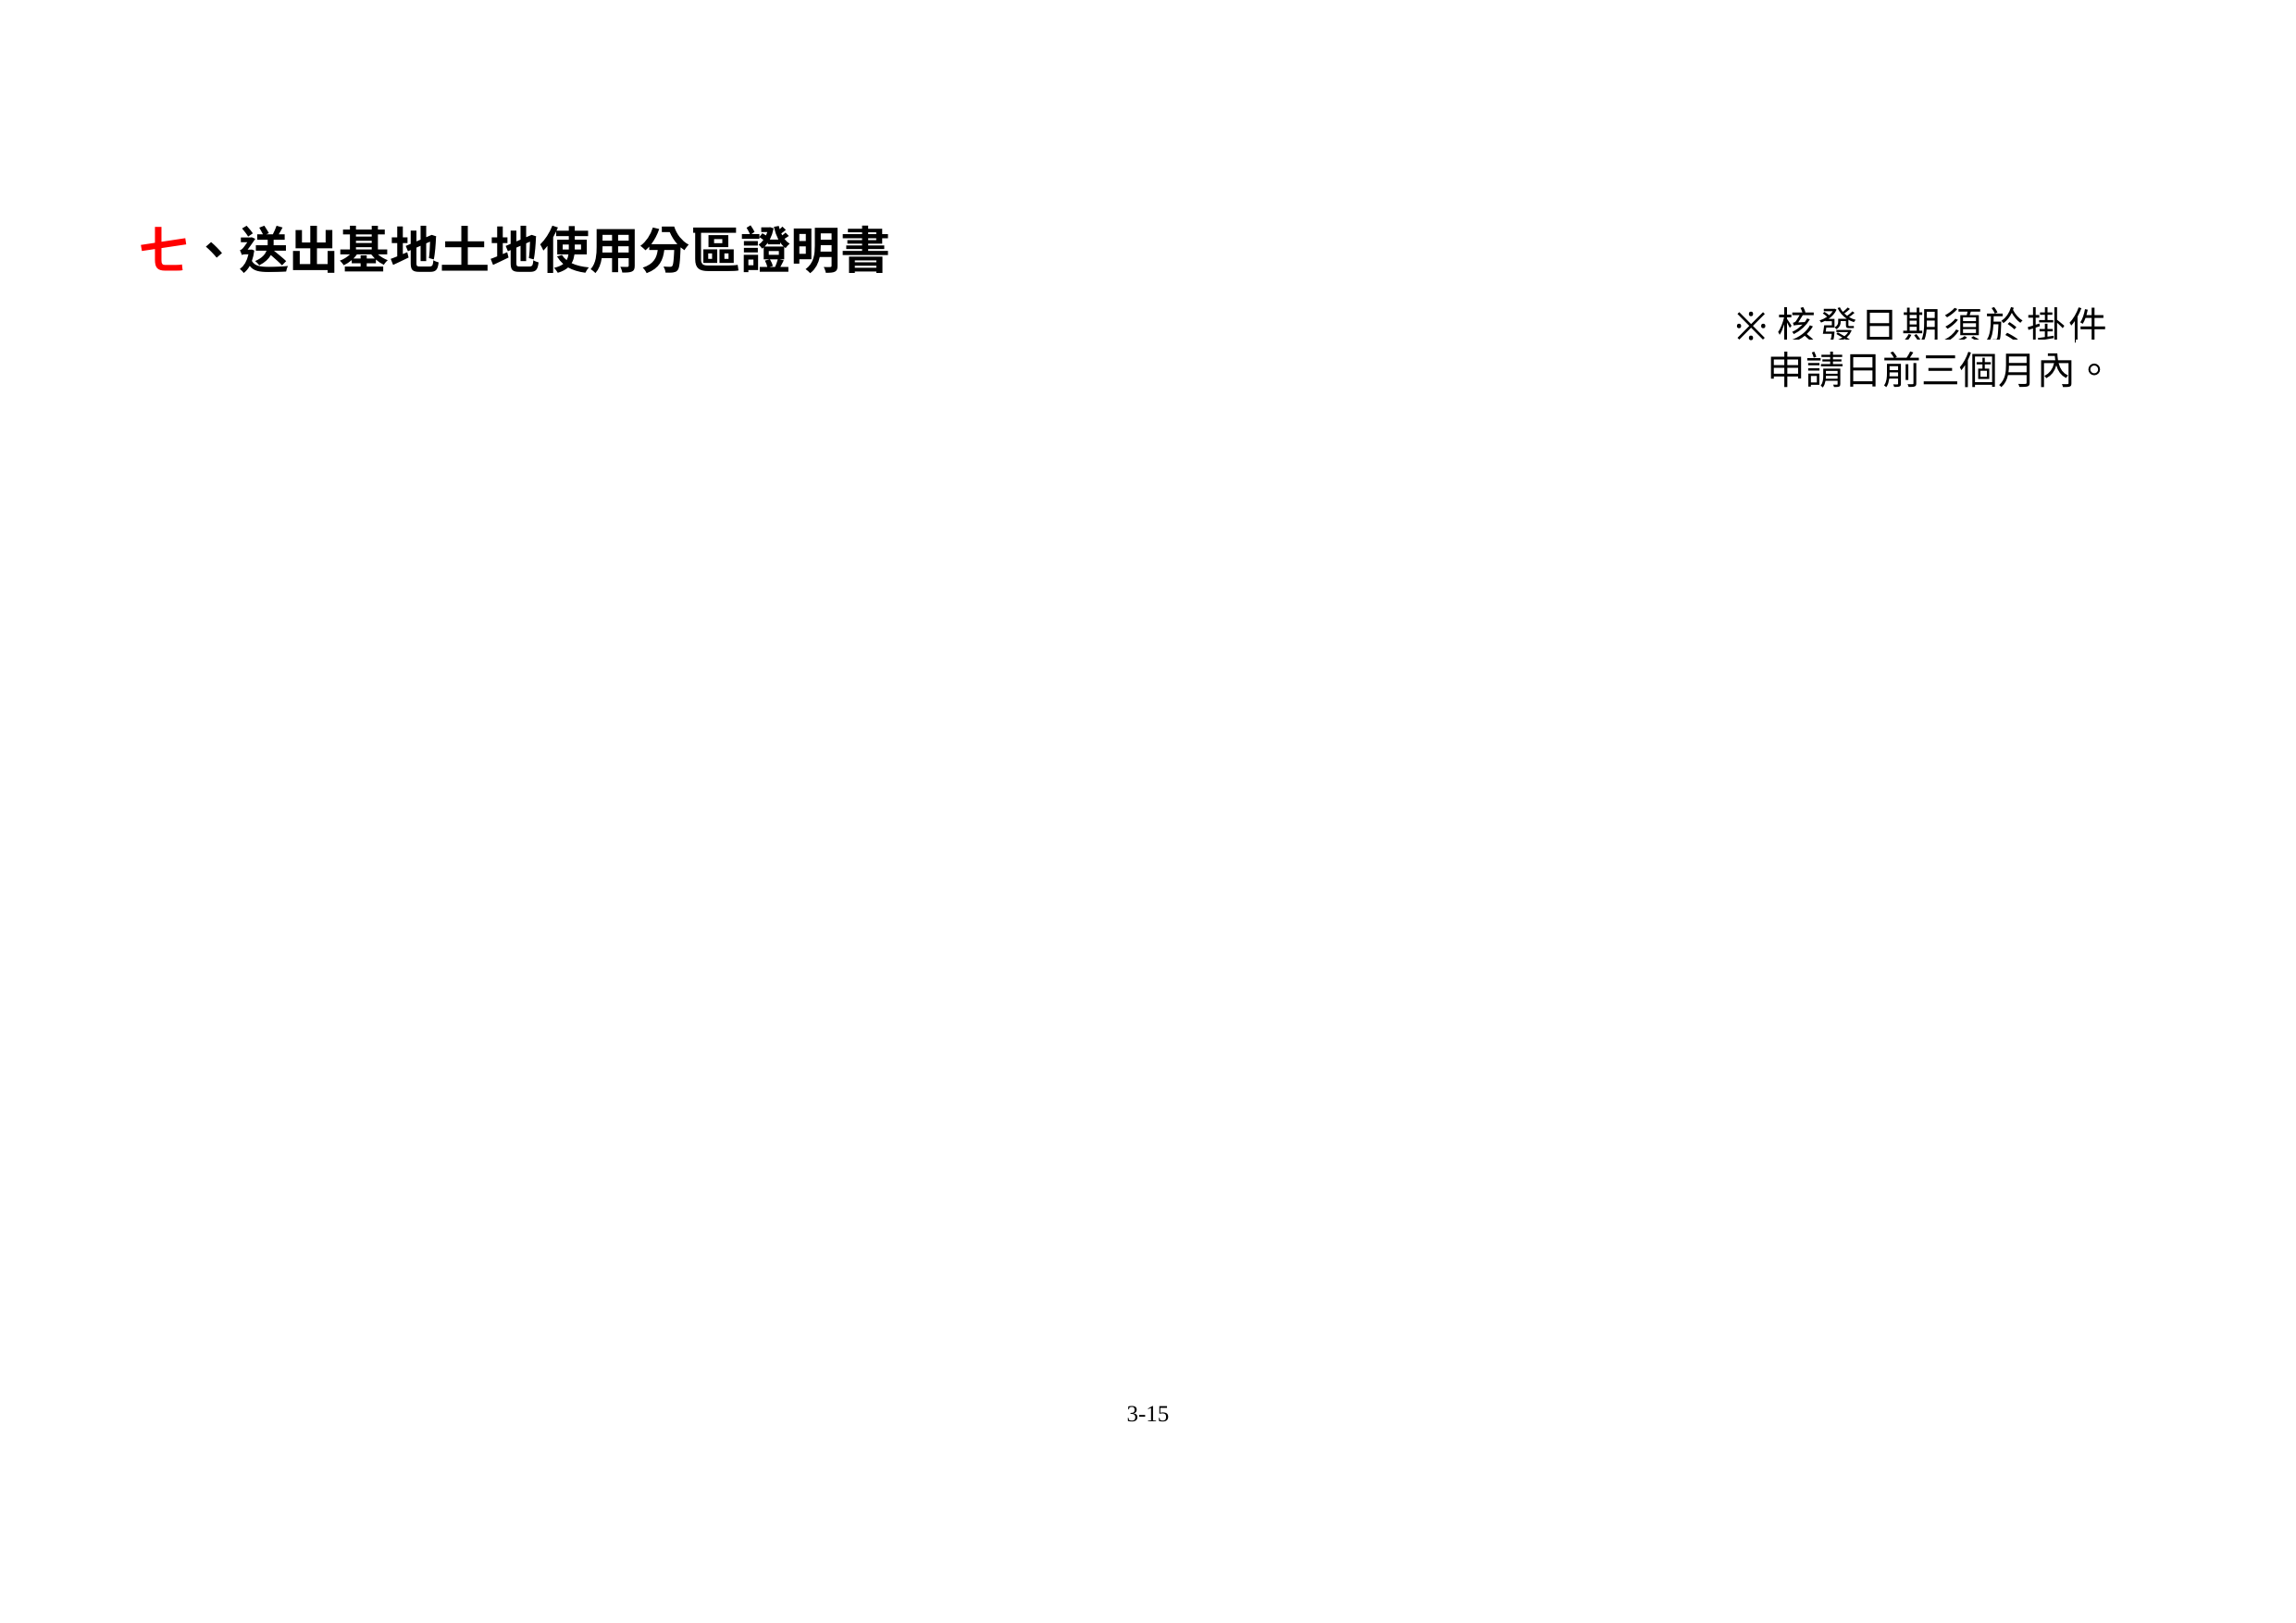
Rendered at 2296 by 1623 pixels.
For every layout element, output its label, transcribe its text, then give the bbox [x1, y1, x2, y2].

text ※核發日期須於掛件申請日前三個月內。 [1728, 304, 2108, 392]
text 七、送出基地土地使用分區證明書 [139, 180, 2156, 295]
